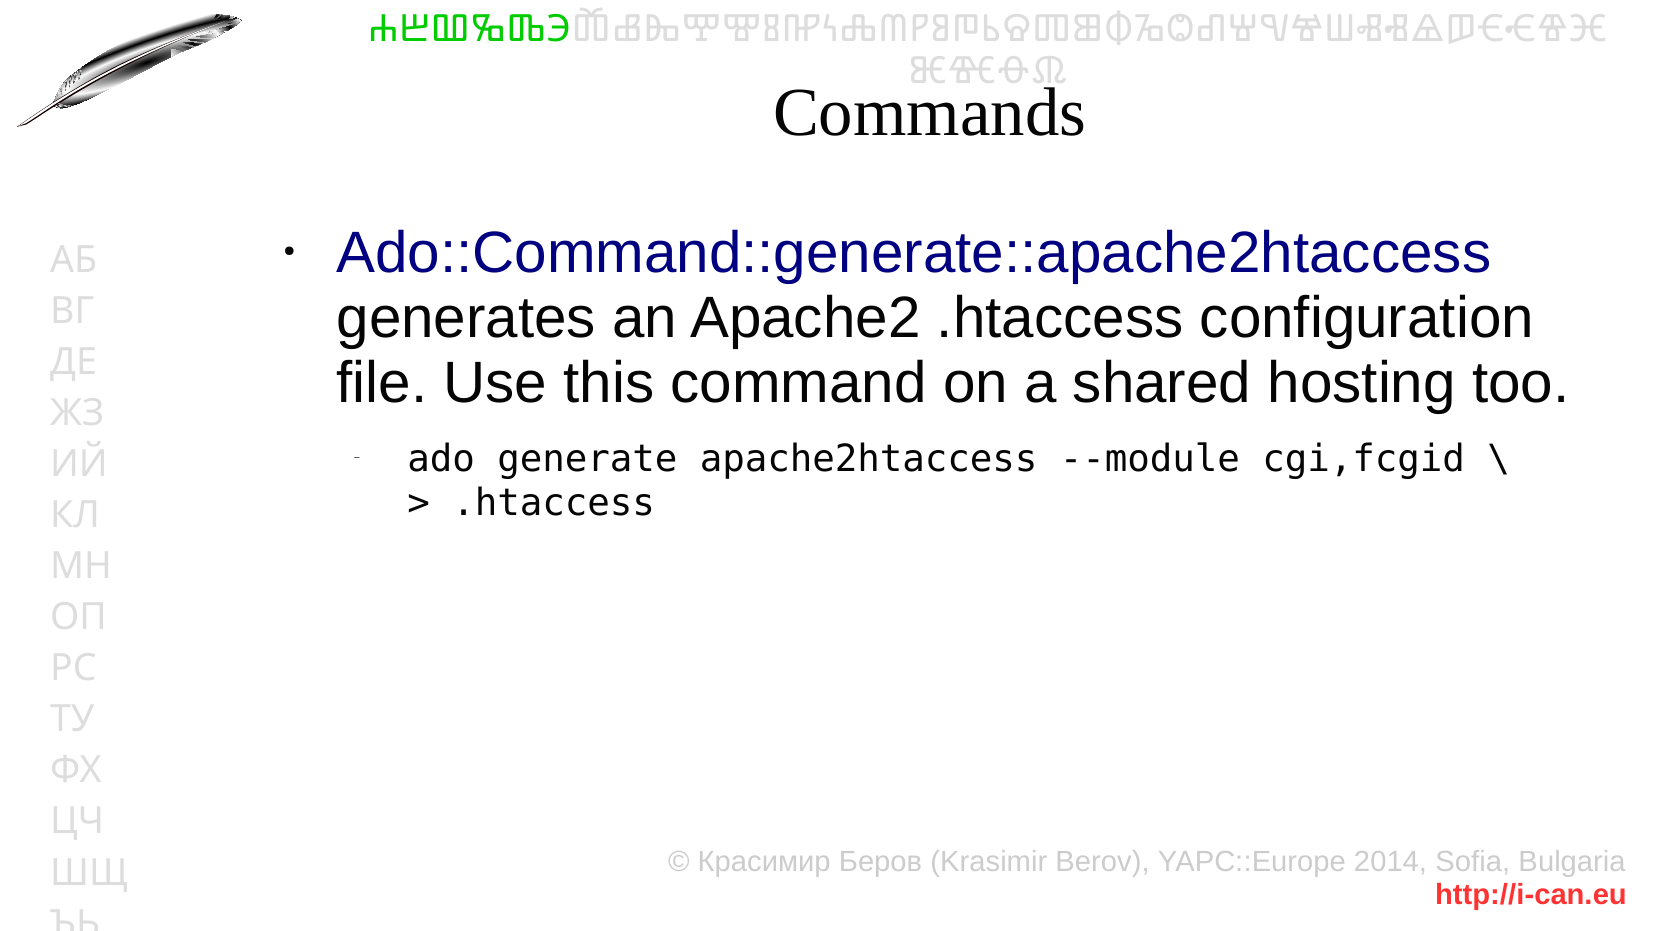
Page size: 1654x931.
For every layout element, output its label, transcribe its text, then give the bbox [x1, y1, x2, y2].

list Ado::Command::generate::apache2htaccessgenerates an Apache2 .htaccess configuration file. Use this command on a shared hosting too. ado generate apache2htaccess --module cgi,fcgid \ > .htaccess [265, 219, 1595, 804]
title Commands [265, 35, 1595, 189]
